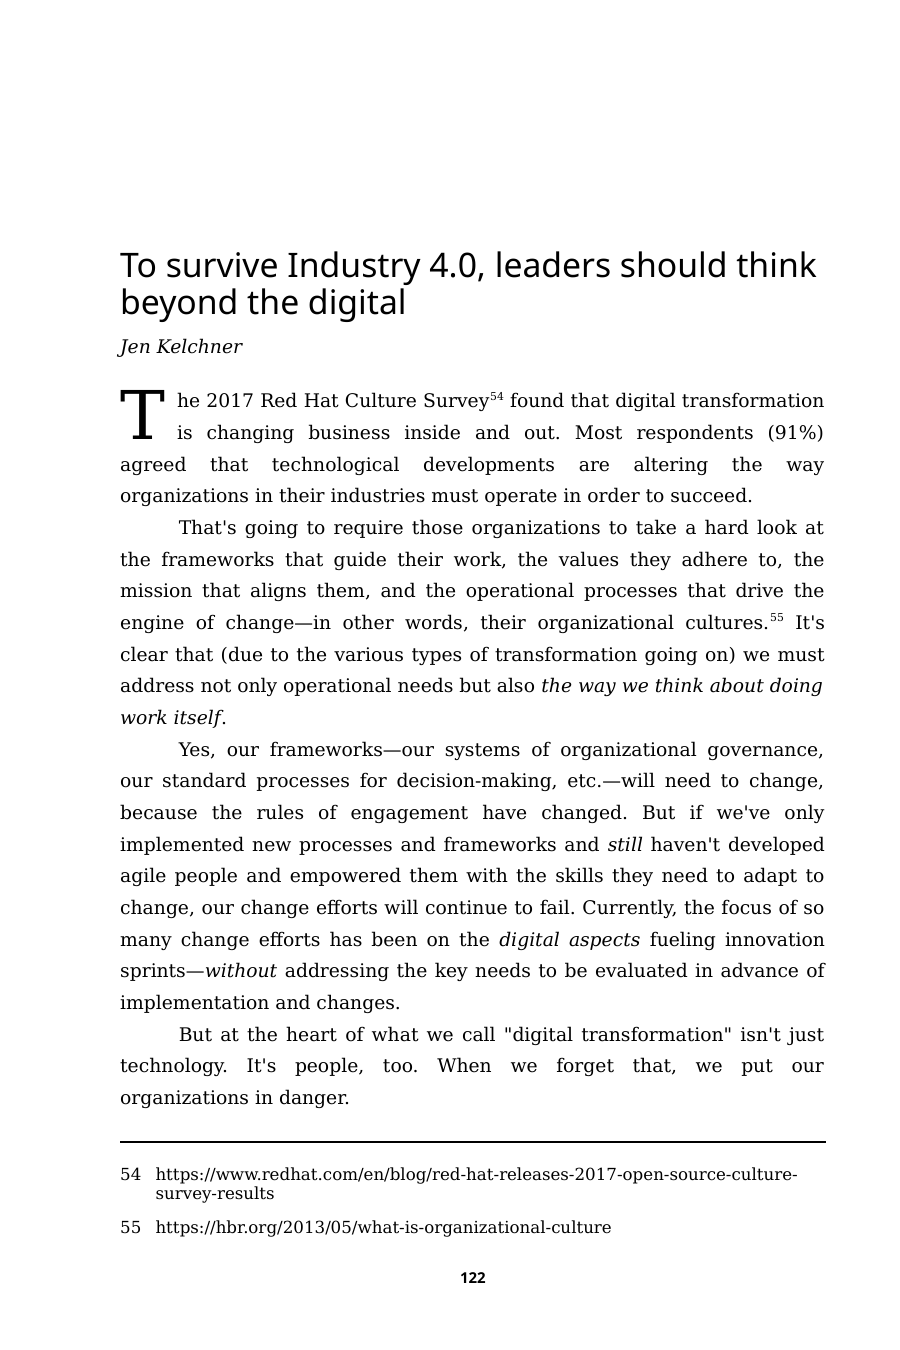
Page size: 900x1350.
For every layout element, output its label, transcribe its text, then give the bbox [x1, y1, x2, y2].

text The 2017 Red Hat Culture Survey found that digital transformation is changing business inside and out. Most respondents (91%) agreed that technological developments are altering the way organizations in their industries must operate in order to succeed. [120, 390, 825, 507]
text Yes, our frameworks—our systems of organizational governance, our standard processes for decision-making, etc.—will need to change, because the rules of engagement have changed. But if we've only implemented new processes and frameworks and still haven't developed agile people and empowered them with the skills they need to adapt to change, our change efforts will continue to fail. Currently, the focus of so many change efforts has been on the digital aspects fueling innovation sprints—without addressing the key needs to be evaluated in advance of implementation and changes. [120, 738, 825, 1014]
text https://www.redhat.com/en/blog/red-hat-releases-2017-open-source-culture-survey-results [120, 1164, 825, 1203]
text That's going to require those organizations to take a hard look at the frameworks that guide their work, the values they adhere to, the mission that aligns them, and the operational processes that drive the engine of change—in other words, their organizational cultures. It's clear that (due to the various types of transformation going on) we must address not only operational needs but also the way we think about doing work itself. [120, 517, 825, 729]
text https://hbr.org/2013/05/what-is-organizational-culture [120, 1218, 825, 1237]
text But at the heart of what we call "digital transformation" isn't just technology. It's people, too. When we forget that, we put our organizations in danger. [120, 1023, 825, 1109]
subtitle To survive Industry 4.0, leaders should think beyond the digital [120, 246, 825, 324]
text Jen Kelchner [120, 336, 825, 358]
